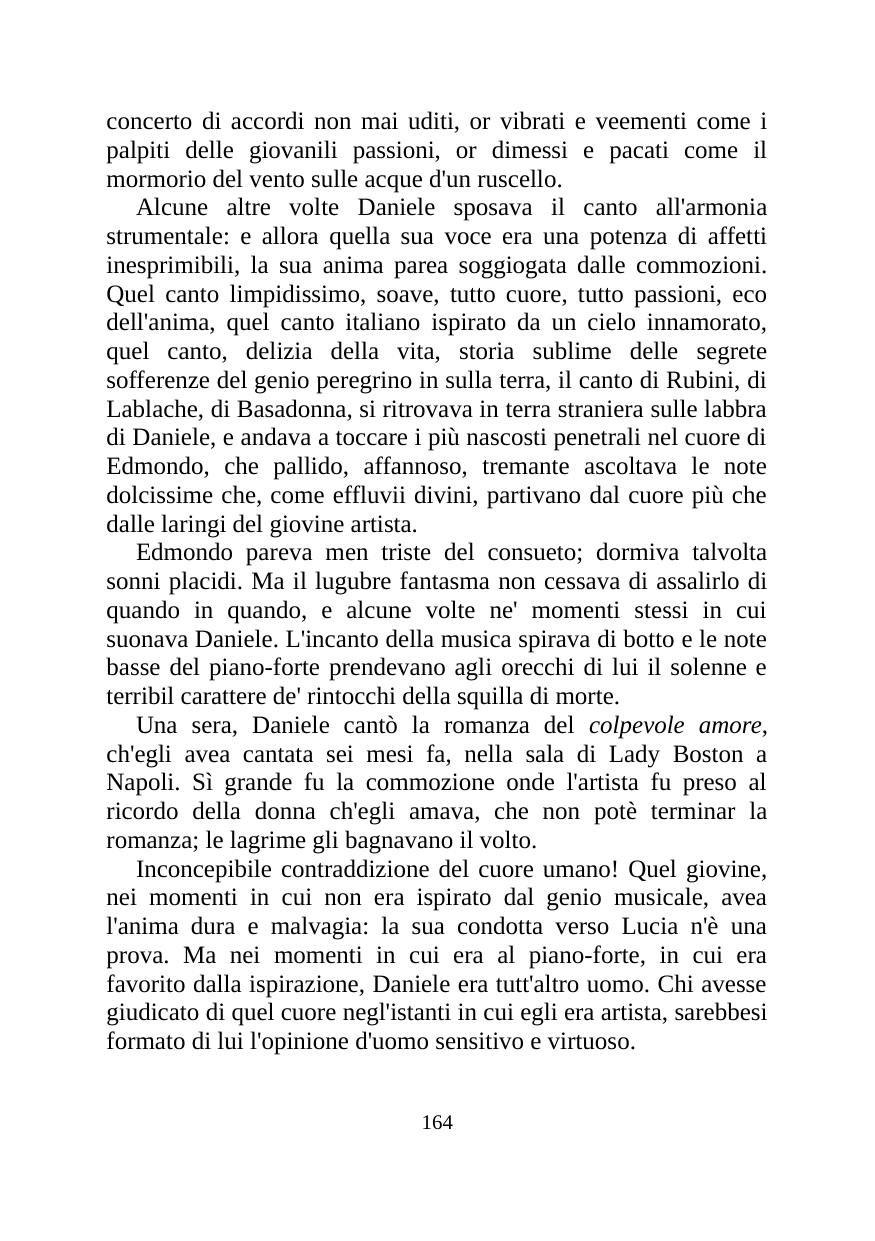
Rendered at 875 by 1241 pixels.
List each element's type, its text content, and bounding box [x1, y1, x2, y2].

text Inconcepibile contraddizione del cuore umano! Quel giovine, nei momenti in cui non era ispirato dal genio musicale, avea l'anima dura e malvagia: la sua condotta verso Lucia n'è una prova. Ma nei momenti in cui era al piano-forte, in cui era favorito dalla ispirazione, Daniele era tutt'altro uomo. Chi avesse giudicato di quel cuore negl'istanti in cui egli era artista, sarebbesi formato di lui l'opinione d'uomo sensitivo e virtuoso. [106, 854, 768, 1055]
text Una sera, Daniele cantò la romanza del colpevole amore, ch'egli avea cantata sei mesi fa, nella sala di Lady Boston a Napoli. Sì grande fu la commozione onde l'artista fu preso al ricordo della donna ch'egli amava, che non potè terminar la romanza; le lagrime gli bagnavano il volto. [106, 710, 768, 854]
text Alcune altre volte Daniele sposava il canto all'armonia strumentale: e allora quella sua voce era una potenza di affetti inesprimibili, la sua anima parea soggiogata dalle commozioni. Quel canto limpidissimo, soave, tutto cuore, tutto passioni, eco dell'anima, quel canto italiano ispirato da un cielo innamorato, quel canto, delizia della vita, storia sublime delle segrete sofferenze del genio peregrino in sulla terra, il canto di Rubini, di Lablache, di Basadonna, si ritrovava in terra straniera sulle labbra di Daniele, e andava a toccare i più nascosti penetrali nel cuore di Edmondo, che pallido, affannoso, tremante ascoltava le note dolcissime che, come effluvii divini, partivano dal cuore più che dalle laringi del giovine artista. [106, 192, 768, 537]
text Edmondo pareva men triste del consueto; dormiva talvolta sonni placidi. Ma il lugubre fantasma non cessava di assalirlo di quando in quando, e alcune volte ne' momenti stessi in cui suonava Daniele. L'incanto della musica spirava di botto e le note basse del piano-forte prendevano agli orecchi di lui il solenne e terribil carattere de' rintocchi della squilla di morte. [106, 537, 768, 710]
text concerto di accordi non mai uditi, or vibrati e veementi come i palpiti delle giovanili passioni, or dimessi e pacati come il mormorio del vento sulle acque d'un ruscello. [106, 106, 768, 192]
